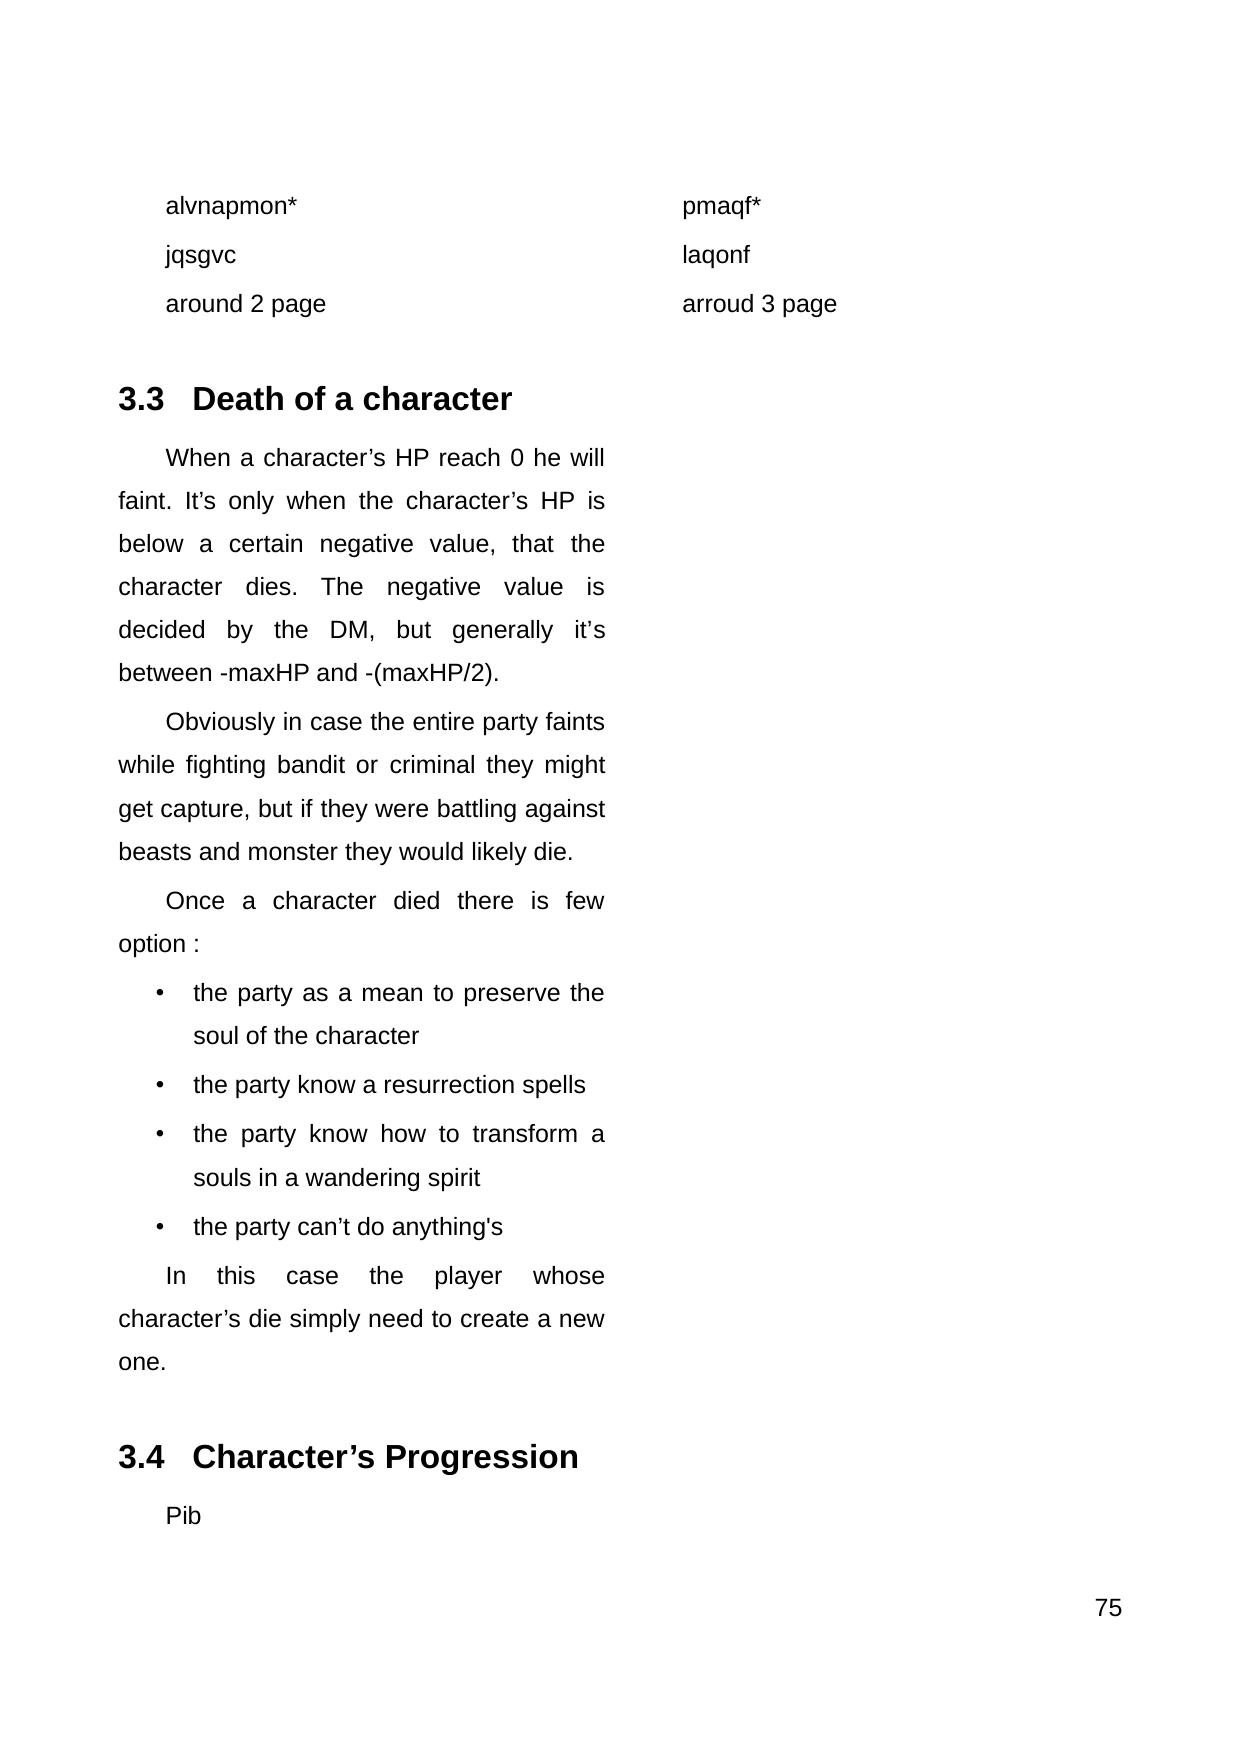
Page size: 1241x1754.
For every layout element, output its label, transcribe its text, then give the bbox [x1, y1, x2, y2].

subtitle Death of a character [118, 379, 605, 418]
text pmaqf* [635, 191, 1122, 219]
text Pib [118, 1501, 605, 1530]
text around 2 page [118, 289, 605, 317]
text alvnapmon* [118, 191, 605, 219]
list the party as a mean to preserve the soul of the character [156, 978, 605, 1050]
text Obviously in case the entire party faints while fighting bandit or criminal they might get capture, but if they were battling against beasts and monster they would likely die. [118, 707, 605, 866]
text arroud 3 page [635, 289, 1122, 317]
list the party can’t do anything's [156, 1212, 605, 1241]
list the party know how to transform a souls in a wandering spirit [156, 1119, 605, 1191]
subtitle Character’s Progression [118, 1438, 605, 1476]
text Once a character died there is few option : [118, 886, 605, 958]
text In this case the player whose character’s die simply need to create a new one. [118, 1261, 605, 1376]
list the party know a resurrection spells [156, 1070, 605, 1099]
text When a character’s HP reach 0 he will faint. It’s only when the character’s HP is below a certain negative value, that the character dies. The negative value is decided by the DM, but generally it’s between -maxHP and -(maxHP/2). [118, 443, 605, 687]
text laqonf [635, 240, 1122, 268]
text jqsgvc [118, 240, 605, 268]
